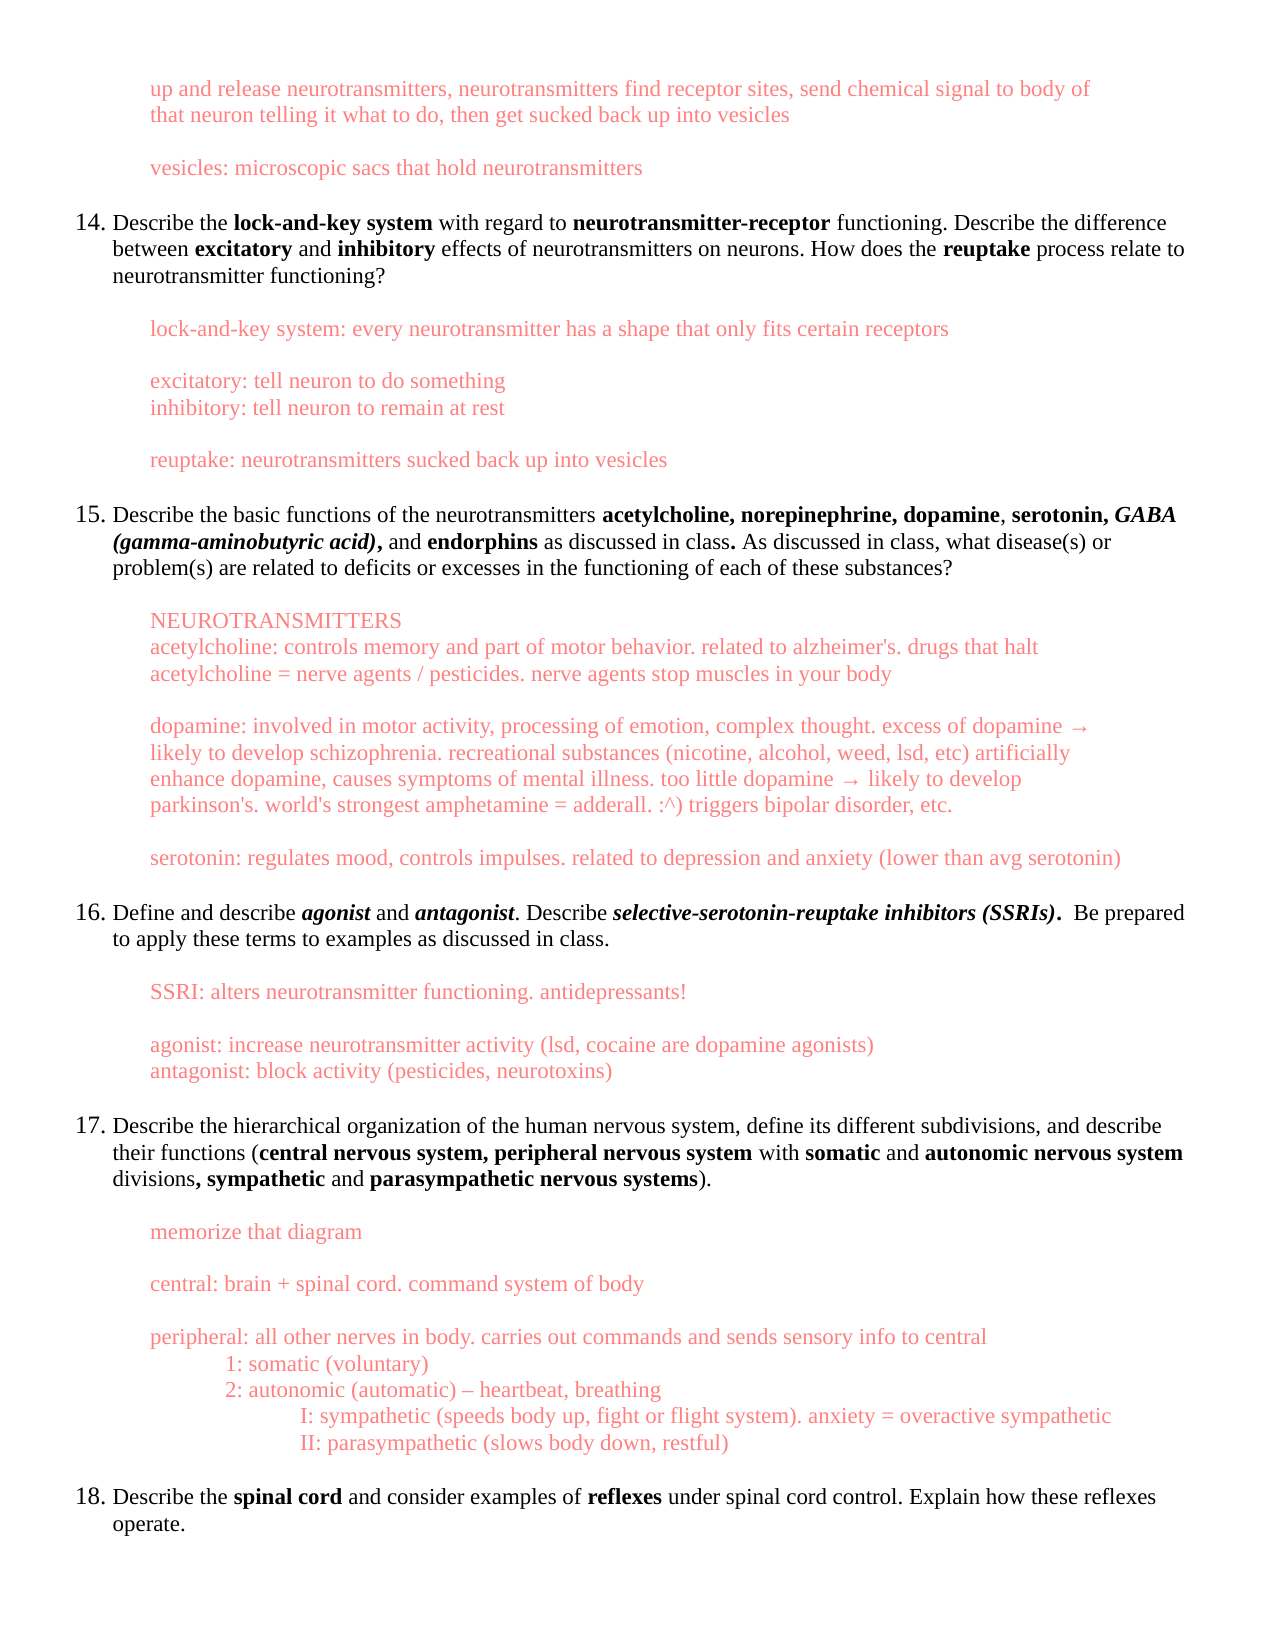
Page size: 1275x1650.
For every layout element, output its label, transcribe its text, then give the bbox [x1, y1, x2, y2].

text excitatory: tell neuron to do something [150, 367, 1125, 394]
list Describe the hierarchical organization of the human nervous system, define its different subdivisions, and describe their functions (central nervous system, peripheral nervous system with somatic and autonomic nervous system divisions, sympathetic and parasympathetic nervous systems). [75, 1110, 1200, 1191]
text serotonin: regulates mood, controls impulses. related to depression and anxiety (lower than avg serotonin) [150, 844, 1125, 870]
text 1: somatic (voluntary) [150, 1349, 1125, 1376]
text SSRI: alters neurotransmitter functioning. antidepressants! [150, 978, 1125, 1004]
text I: sympathetic (speeds body up, fight or flight system). anxiety = overactive sympathetic [150, 1402, 1125, 1429]
text agonist: increase neurotransmitter activity (lsd, cocaine are dopamine agonists) [150, 1031, 1125, 1057]
text II: parasympathetic (slows body down, restful) [150, 1429, 1125, 1455]
text acetylcholine: controls memory and part of motor behavior. related to alzheimer's. drugs that halt acetylcholine = nerve agents / pesticides. nerve agents stop muscles in your body [150, 633, 1125, 686]
text central: brain + spinal cord. command system of body [150, 1271, 1125, 1297]
text vesicles: microscopic sacs that hold neurotransmitters [150, 154, 1125, 180]
list Describe the basic functions of the neurotransmitters acetylcholine, norepinephrine, dopamine, serotonin, GABA (gamma-aminobutyric acid), and endorphins as discussed in class. As discussed in class, what disease(s) or problem(s) are related to deficits or excesses in the functioning of each of these substances? [75, 499, 1200, 581]
text NEUROTRANSMITTERS [150, 607, 1125, 633]
text peripheral: all other nerves in body. carries out commands and sends sensory info to central [150, 1323, 1125, 1349]
list Define and describe agonist and antagonist. Describe selective-serotonin-reuptake inhibitors (SSRIs). Be prepared to apply these terms to examples as discussed in class. [75, 897, 1200, 952]
text lock-and-key system: every neurotransmitter has a shape that only fits certain receptors [150, 314, 1125, 341]
list Describe the spinal cord and consider examples of reflexes under spinal cord control. Explain how these reflexes operate. [75, 1481, 1200, 1536]
text up and release neurotransmitters, neurotransmitters find receptor sites, send chemical signal to body of that neuron telling it what to do, then get sucked back up into vesicles [150, 75, 1125, 128]
text reuptake: neurotransmitters sucked back up into vesicles [150, 446, 1125, 473]
text memorize that diagram [150, 1218, 1125, 1244]
text inhibitory: tell neuron to remain at rest [150, 394, 1125, 420]
list Describe the lock-and-key system with regard to neurotransmitter-receptor functioning. Describe the difference between excitatory and inhibitory effects of neurotransmitters on neurons. How does the reuptake process relate to neurotransmitter functioning? [75, 207, 1200, 288]
text 2: autonomic (automatic) – heartbeat, breathing [150, 1376, 1125, 1402]
text antagonist: block activity (pesticides, neurotoxins) [150, 1057, 1125, 1084]
text dopamine: involved in motor activity, processing of emotion, complex thought. excess of dopamine → likely to develop schizophrenia. recreational substances (nicotine, alcohol, weed, lsd, etc) artificially enhance dopamine, causes symptoms of mental illness. too little dopamine → likely to develop parkinson's. world's strongest amphetamine = adderall. :^) triggers bipolar disorder, etc. [150, 712, 1125, 818]
